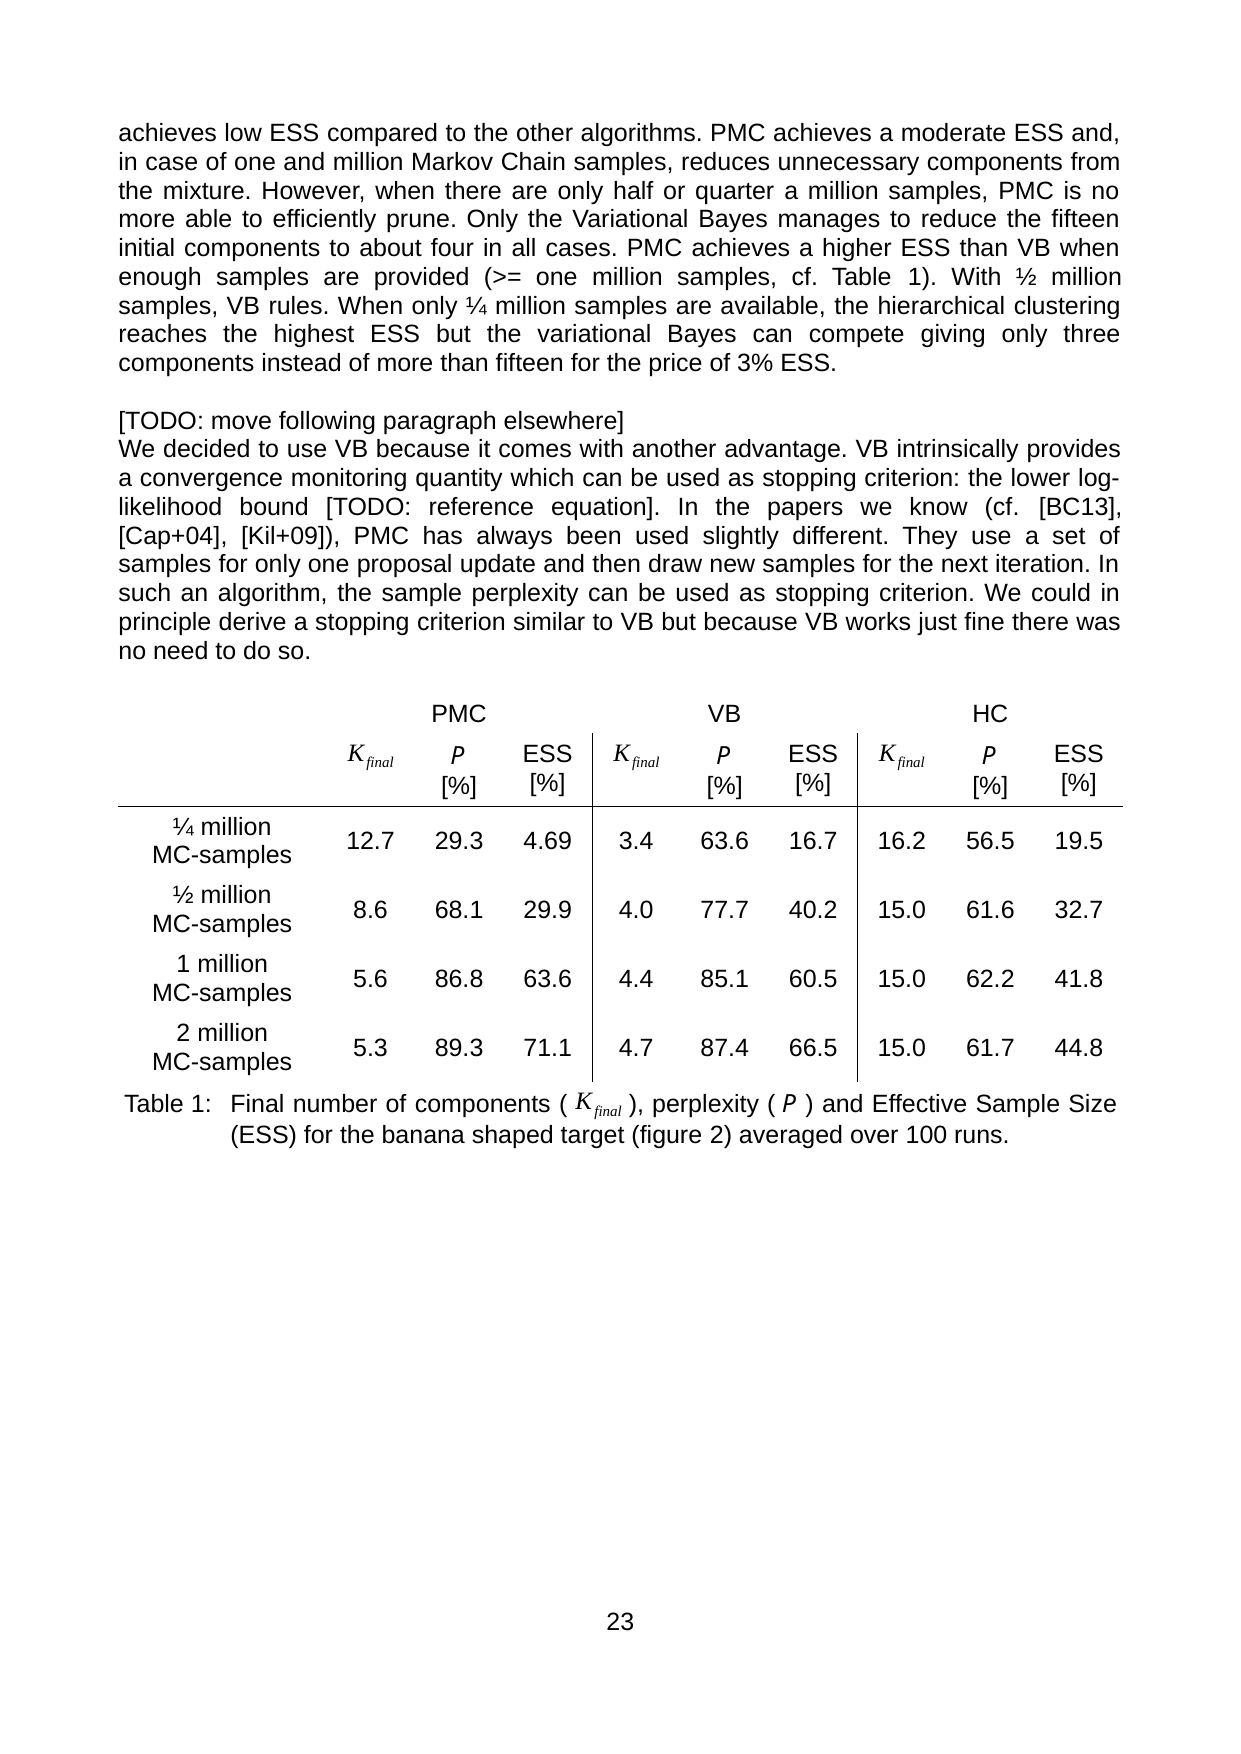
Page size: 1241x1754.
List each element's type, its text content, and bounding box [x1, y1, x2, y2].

text achieves low ESS compared to the other algorithms. PMC achieves a moderate ESS and, in case of one and million Markov Chain samples, reduces unnecessary components from the mixture. However, when there are only half or quarter a million samples, PMC is no more able to efficiently prune. Only the Variational Bayes manages to reduce the fifteen initial components to about four in all cases. PMC achieves a higher ESS than VB when enough samples are provided (>= one million samples, cf. Table 1). With ½ million samples, VB rules. When only ¼ million samples are available, the hierarchical clustering reaches the highest ESS but the variational Bayes can compete giving only three components instead of more than fifteen for the price of 3% ESS. [118, 118, 1122, 377]
table_cell Table 1: Final number of components (), perplexity () and Effective Sample Size (ESS) for the banana shaped target (figure 2) averaged over 100 runs. [118, 1082, 1123, 1213]
table_cell 41.8 [1034, 944, 1123, 1013]
table_cell 29.9 [503, 875, 592, 944]
table_cell 32.7 [1034, 875, 1123, 944]
table_cell ESS [%] [503, 733, 592, 806]
table_cell 19.5 [1034, 807, 1123, 875]
table_cell [326, 733, 414, 806]
table_cell ½ million MC-samples [118, 875, 326, 944]
table_cell 16.2 [858, 807, 946, 875]
table_cell [%] [946, 733, 1034, 806]
table_cell 15.0 [858, 944, 946, 1013]
table_cell 87.4 [680, 1013, 769, 1082]
table_cell 40.2 [769, 875, 857, 944]
table_cell 60.5 [769, 944, 857, 1013]
table_cell 77.7 [680, 875, 769, 944]
table_cell [593, 733, 680, 806]
table_cell 4.69 [503, 807, 592, 875]
table_cell 63.6 [503, 944, 592, 1013]
table_cell 86.8 [415, 944, 503, 1013]
table_cell 63.6 [680, 807, 769, 875]
table_cell 2 million MC-samples [118, 1013, 326, 1082]
table_cell 1 million MC-samples [118, 944, 326, 1013]
table_cell 62.2 [946, 944, 1034, 1013]
table_cell ESS [%] [769, 733, 857, 806]
table_cell 15.0 [858, 1013, 946, 1082]
text We decided to use VB because it comes with another advantage. VB intrinsically provides a convergence monitoring quantity which can be used as stopping criterion: the lower log-likelihood bound [TODO: reference equation]. In the papers we know (cf. [BC13], [Cap+04], [Kil+09]), PMC has always been used slightly different. They use a set of samples for only one proposal update and then draw new samples for the next iteration. In such an algorithm, the sample perplexity can be used as stopping criterion. We could in principle derive a stopping criterion similar to VB but because VB works just fine there was no need to do so. [118, 434, 1122, 664]
table_cell 85.1 [680, 944, 769, 1013]
table_cell 66.5 [769, 1013, 857, 1082]
table_cell 61.6 [946, 875, 1034, 944]
table_cell 8.6 [326, 875, 414, 944]
table_cell 44.8 [1034, 1013, 1123, 1082]
table_cell ¼ million MC-samples [118, 807, 326, 875]
table_cell 5.6 [326, 944, 414, 1013]
table_header VB [592, 693, 857, 733]
table_cell 5.3 [326, 1013, 414, 1082]
table_cell 16.7 [769, 807, 857, 875]
table_cell 29.3 [415, 807, 503, 875]
table_cell 89.3 [415, 1013, 503, 1082]
table_cell 15.0 [858, 875, 946, 944]
table_cell 61.7 [946, 1013, 1034, 1082]
text [TODO: move following paragraph elsewhere] [118, 406, 1122, 434]
table_header [118, 693, 326, 733]
table_cell 3.4 [593, 807, 680, 875]
table_cell 4.0 [593, 875, 680, 944]
table_cell 71.1 [503, 1013, 592, 1082]
table_cell 56.5 [946, 807, 1034, 875]
table_header PMC [326, 693, 592, 733]
table_cell [%] [680, 733, 769, 806]
table_header HC [857, 693, 1123, 733]
table_cell 4.4 [593, 944, 680, 1013]
table_cell [858, 733, 946, 806]
table_cell 4.7 [593, 1013, 680, 1082]
table_cell [%] [415, 733, 503, 806]
table_cell [118, 733, 326, 806]
table_cell 12.7 [326, 807, 414, 875]
table_cell ESS [%] [1034, 733, 1123, 806]
table_cell 68.1 [415, 875, 503, 944]
